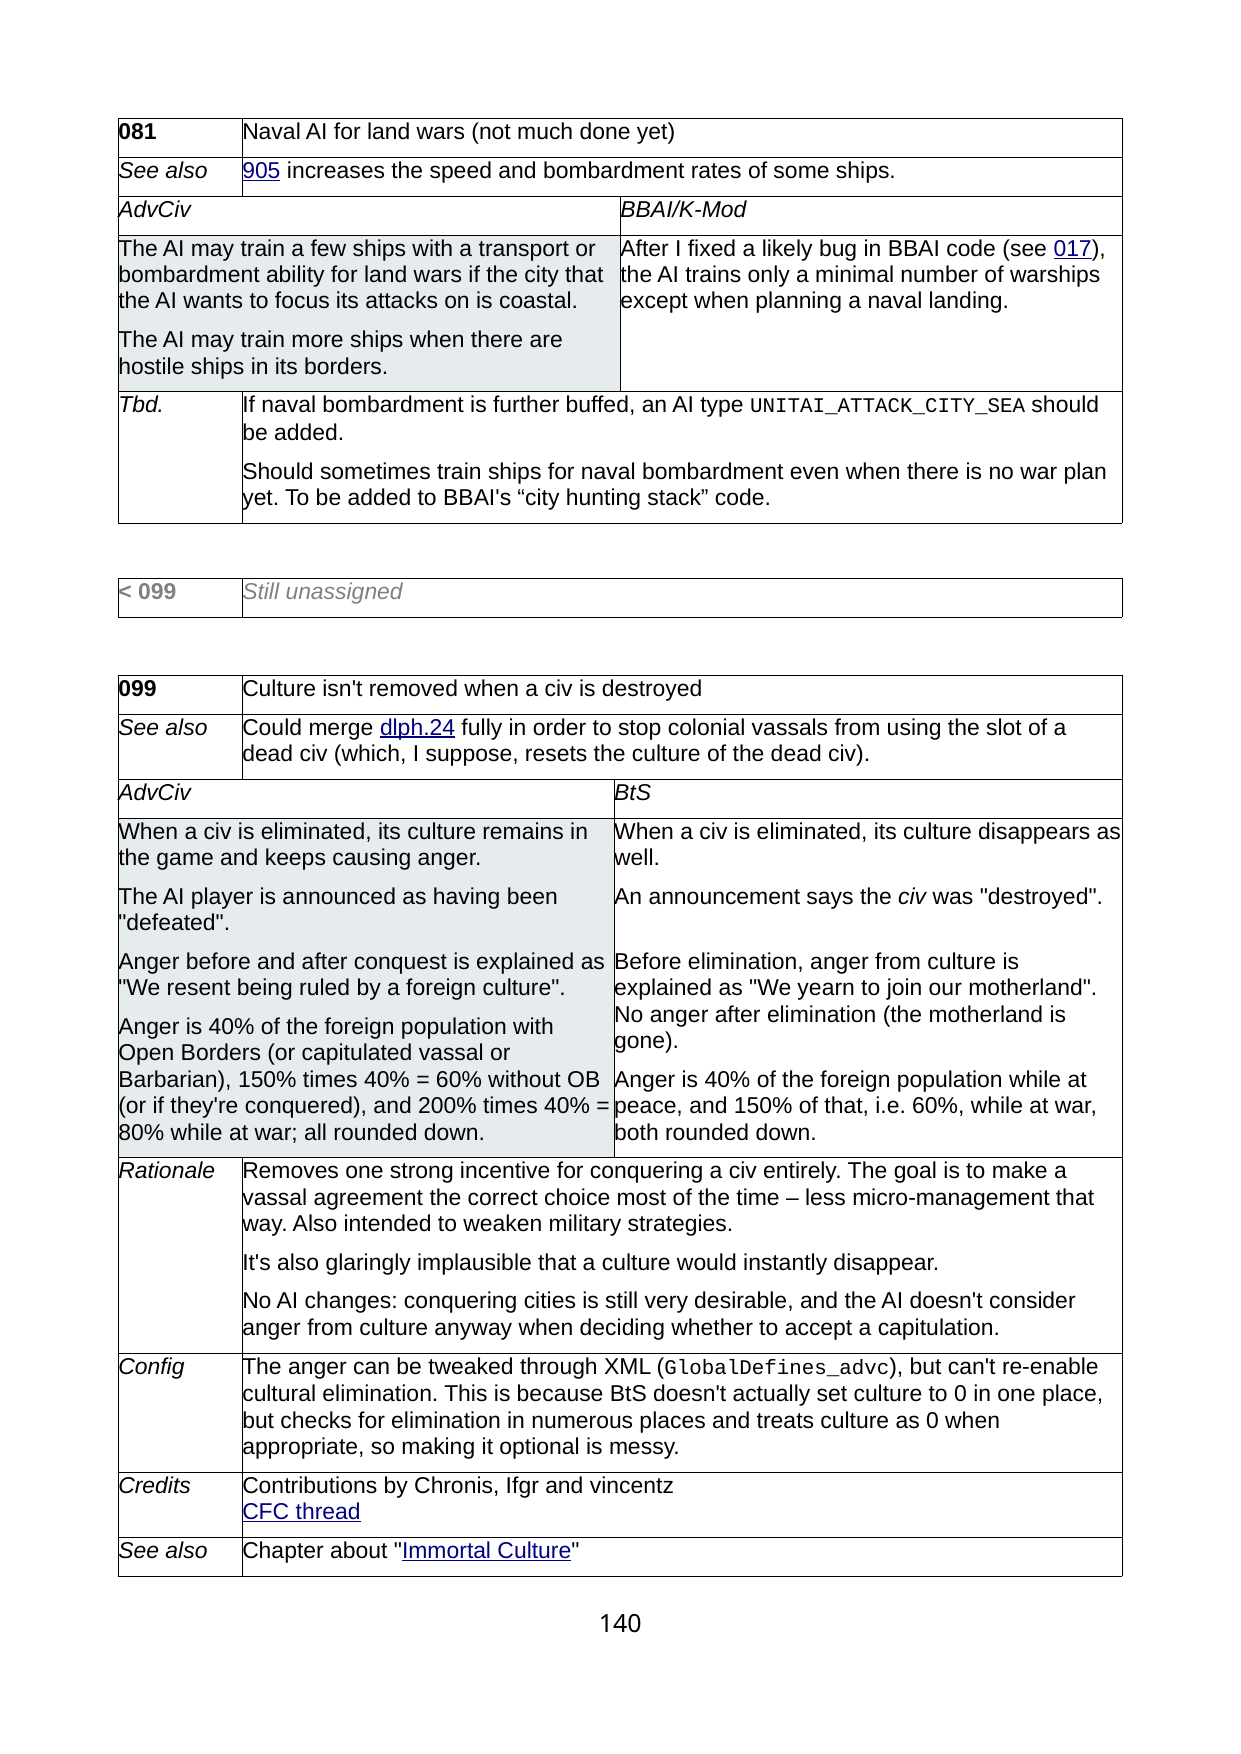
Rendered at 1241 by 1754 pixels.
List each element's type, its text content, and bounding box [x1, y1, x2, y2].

table_cell When a civ is eliminated, its culture remains in the game and keeps causing anger. The AI player is announced as having been "defeated". Anger before and after conquest is explained as "We resent being ruled by a foreign culture". Anger is 40% of the foreign population with Open Borders (or capitulated vassal or Barbarian), 150% times 40% = 60% without OB (or if they're conquered), and 200% times 40% = 80% while at war; all rounded down. [119, 819, 614, 1157]
table_cell BBAI/K-Mod [621, 197, 1122, 235]
table_cell AdvCiv [119, 197, 620, 235]
table_cell AdvCiv [119, 780, 614, 818]
table_cell When a civ is eliminated, its culture disappears as well. An announcement says the civ was "destroyed". Before elimination, anger from culture is explained as "We yearn to join our motherland". No anger after elimination (the motherland is gone). Anger is 40% of the foreign population while at peace, and 150% of that, i.e. 60%, while at war, both rounded down. [615, 819, 1122, 1157]
table_header < 099 [119, 579, 242, 617]
table_cell Credits [119, 1473, 242, 1537]
table_header 081 [119, 119, 242, 157]
table_cell 905 increases the speed and bombardment rates of some ships. [243, 158, 1122, 196]
table_cell Contributions by Chronis, Ifgr and vincentz CFC thread [243, 1473, 1122, 1537]
table_cell Rationale [119, 1158, 242, 1353]
table_header Naval AI for land wars (not much done yet) [243, 119, 1122, 157]
table_cell Removes one strong incentive for conquering a civ entirely. The goal is to make a vassal agreement the correct choice most of the time – less micro-management that way. Also intended to weaken military strategies. It's also glaringly implausible that a culture would instantly disappear. No AI changes: conquering cities is still very desirable, and the AI doesn't consider anger from culture anyway when deciding whether to accept a capitulation. [243, 1158, 1122, 1353]
table_cell Tbd. [119, 392, 242, 523]
table_cell See also [119, 1538, 242, 1576]
table_cell The AI may train a few ships with a transport or bombardment ability for land wars if the city that the AI wants to focus its attacks on is coastal. The AI may train more ships when there are hostile ships in its borders. [119, 236, 620, 391]
table_cell Could merge dlph.24 fully in order to stop colonial vassals from using the slot of a dead civ (which, I suppose, resets the culture of the dead civ). [243, 715, 1122, 779]
table_cell After I fixed a likely bug in BBAI code (see 017), the AI trains only a minimal number of warships except when planning a naval landing. [621, 236, 1122, 391]
table_cell See also [119, 715, 242, 779]
table_cell If naval bombardment is further buffed, an AI type UNITAI_ATTACK_CITY_SEA should be added. Should sometimes train ships for naval bombardment even when there is no war plan yet. To be added to BBAI's “city hunting stack” code. [243, 392, 1122, 523]
table_cell Chapter about "Immortal Culture" [243, 1538, 1122, 1576]
table_header Culture isn't removed when a civ is destroyed [243, 676, 1122, 713]
table_cell See also [119, 158, 242, 196]
table_cell The anger can be tweaked through XML (GlobalDefines_advc), but can't re-enable cultural elimination. This is because BtS doesn't actually set culture to 0 in one place, but checks for elimination in numerous places and treats culture as 0 when appropriate, so making it optional is messy. [243, 1354, 1122, 1472]
table_cell BtS [615, 780, 1122, 818]
table_cell Config [119, 1354, 242, 1472]
table_header Still unassigned [243, 579, 1122, 617]
table_header 099 [119, 676, 242, 713]
